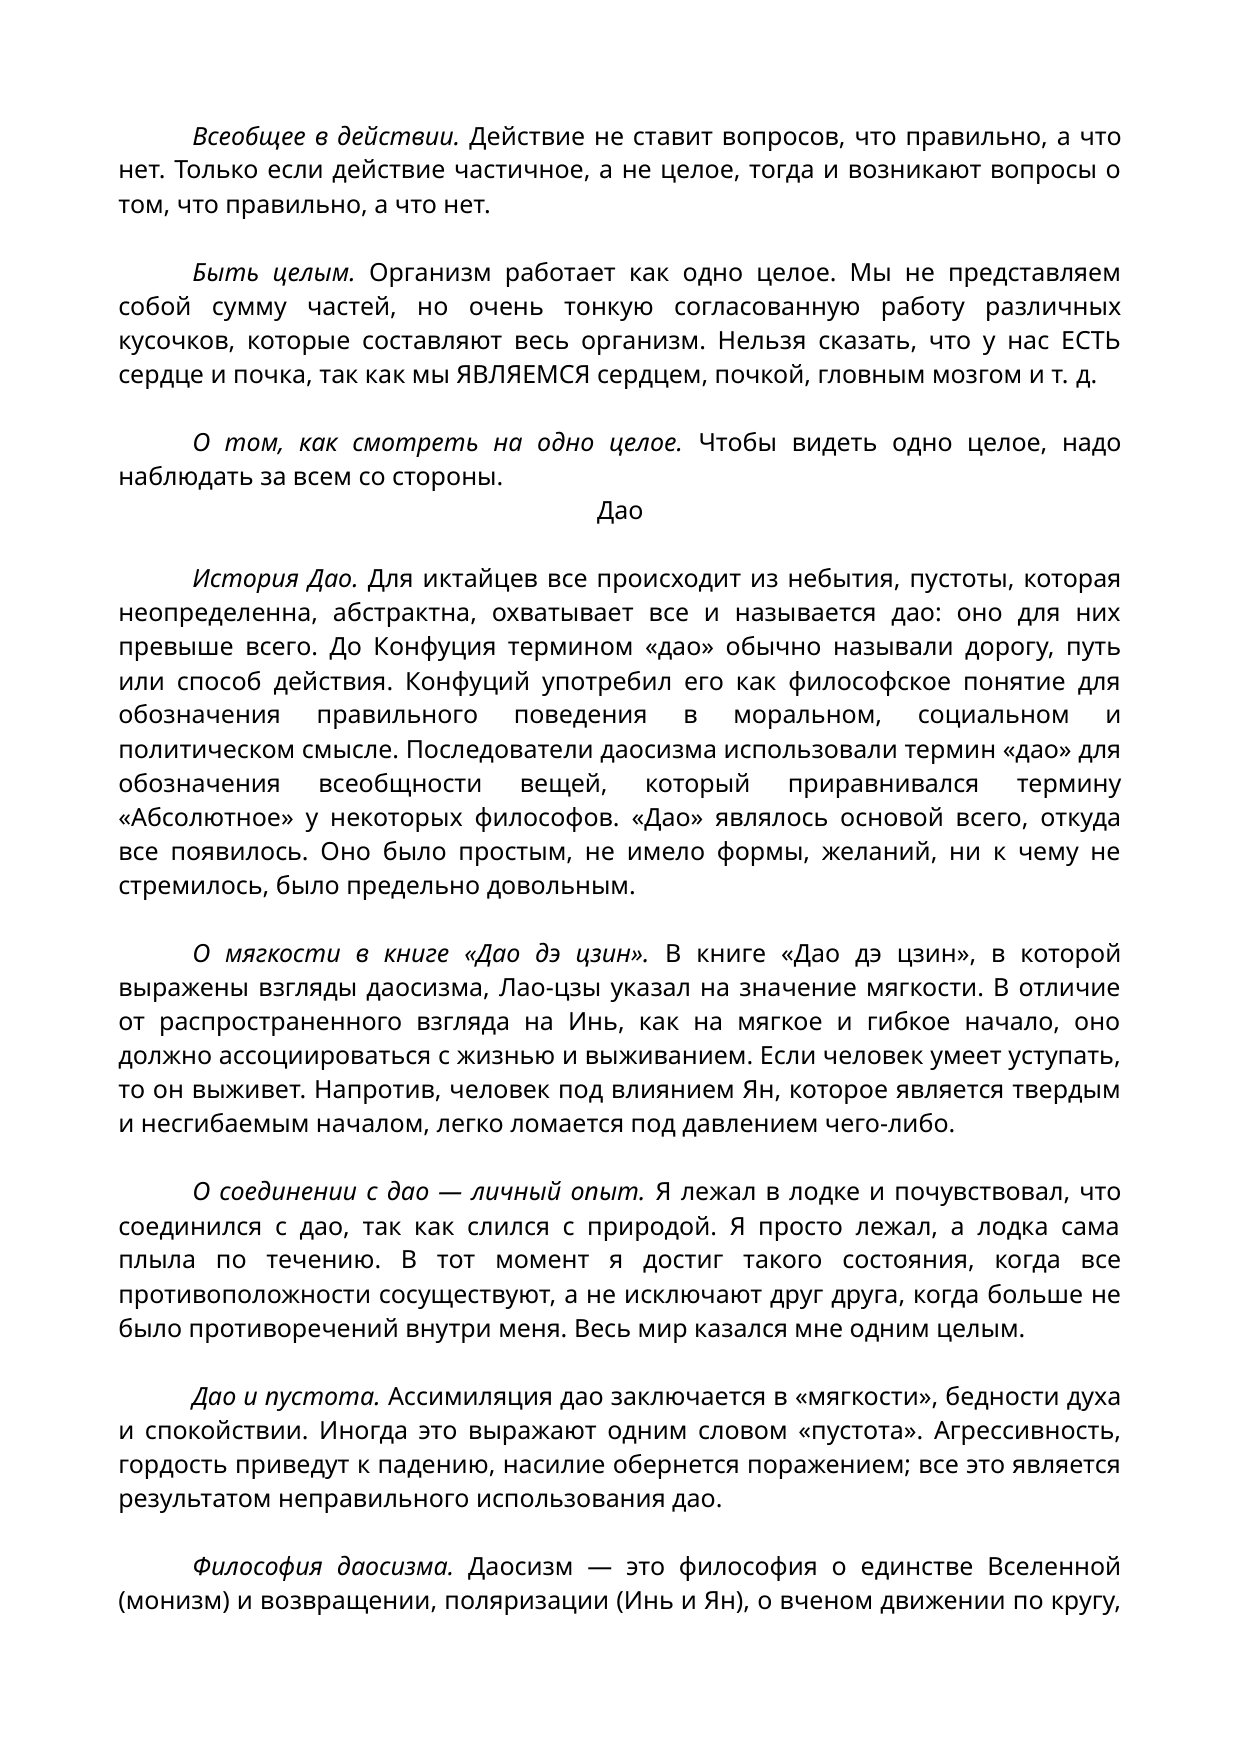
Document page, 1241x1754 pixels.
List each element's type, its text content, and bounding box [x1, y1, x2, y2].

text История Дао. Для иктайцев все происходит из небытия, пустоты, которая неопределенна, абстрактна, охватывает все и называется дао: оно для них превыше всего. До Конфуция термином «дао» обычно называли дорогу, путь или способ действия. Конфуций употребил его как философское понятие для обозначения правильного поведения в моральном, социальном и политическом смысле. Последователи даосизма использовали термин «дао» для обозначения всеобщности вещей, который приравнивался термину «Абсолютное» у некоторых философов. «Дао» являлось основой всего, откуда все появилось. Оно было простым, не имело формы, желаний, ни к чему не стремилось, было предельно довольным. [118, 561, 1122, 902]
text Всеобщее в действии. Действие не ставит вопросов, что правильно, а что нет. Только если действие частичное, а не целое, тогда и возникают вопросы о том, что правильно, а что нет. [118, 118, 1122, 220]
text О том, как смотреть на одно целое. Чтобы видеть одно целое, надо наблюдать за всем со стороны. [118, 425, 1122, 493]
text О мягкости в книге «Дао дэ цзин». В книге «Дао дэ цзин», в которой выражены взгляды даосизма, Лао-цзы указал на значение мягкости. В отличие от распространенного взгляда на Инь, как на мягкое и гибкое начало, оно должно ассоциироваться с жизнью и выживанием. Если человек умеет уступать, то он выживет. Напротив, человек под влиянием Ян, которое является твердым и несгибаемым началом, легко ломается под давлением чего-либо. [118, 936, 1122, 1140]
text О соединении с дао — личный опыт. Я лежал в лодке и почувствовал, что соединился с дао, так как слился с природой. Я просто лежал, а лодка сама плыла по течению. В тот момент я достиг такого состояния, когда все противоположности сосуществуют, а не исключают друг друга, когда больше не было противоречений внутри меня. Весь мир казался мне одним целым. [118, 1174, 1122, 1344]
text Быть целым. Организм работает как одно целое. Мы не представляем собой сумму частей, но очень тонкую согласованную работу различных кусочков, которые составляют весь организм. Нельзя сказать, что у нас ЕСТЬ сердце и почка, так как мы ЯВЛЯЕМСЯ сердцем, почкой, гловным мозгом и т. д. [118, 254, 1122, 391]
text Философия даосизма. Даосизм — это философия о единстве Вселенной (монизм) и возвращении, поляризации (Инь и Ян), о вченом движении по кругу, [118, 1549, 1122, 1617]
text Дао [118, 493, 1122, 527]
text Дао и пустота. Ассимиляция дао заключается в «мягкости», бедности духа и спокойствии. Иногда это выражают одним словом «пустота». Агрессивность, гордость приведут к падению, насилие обернется поражением; все это является результатом неправильного использования дао. [118, 1378, 1122, 1515]
